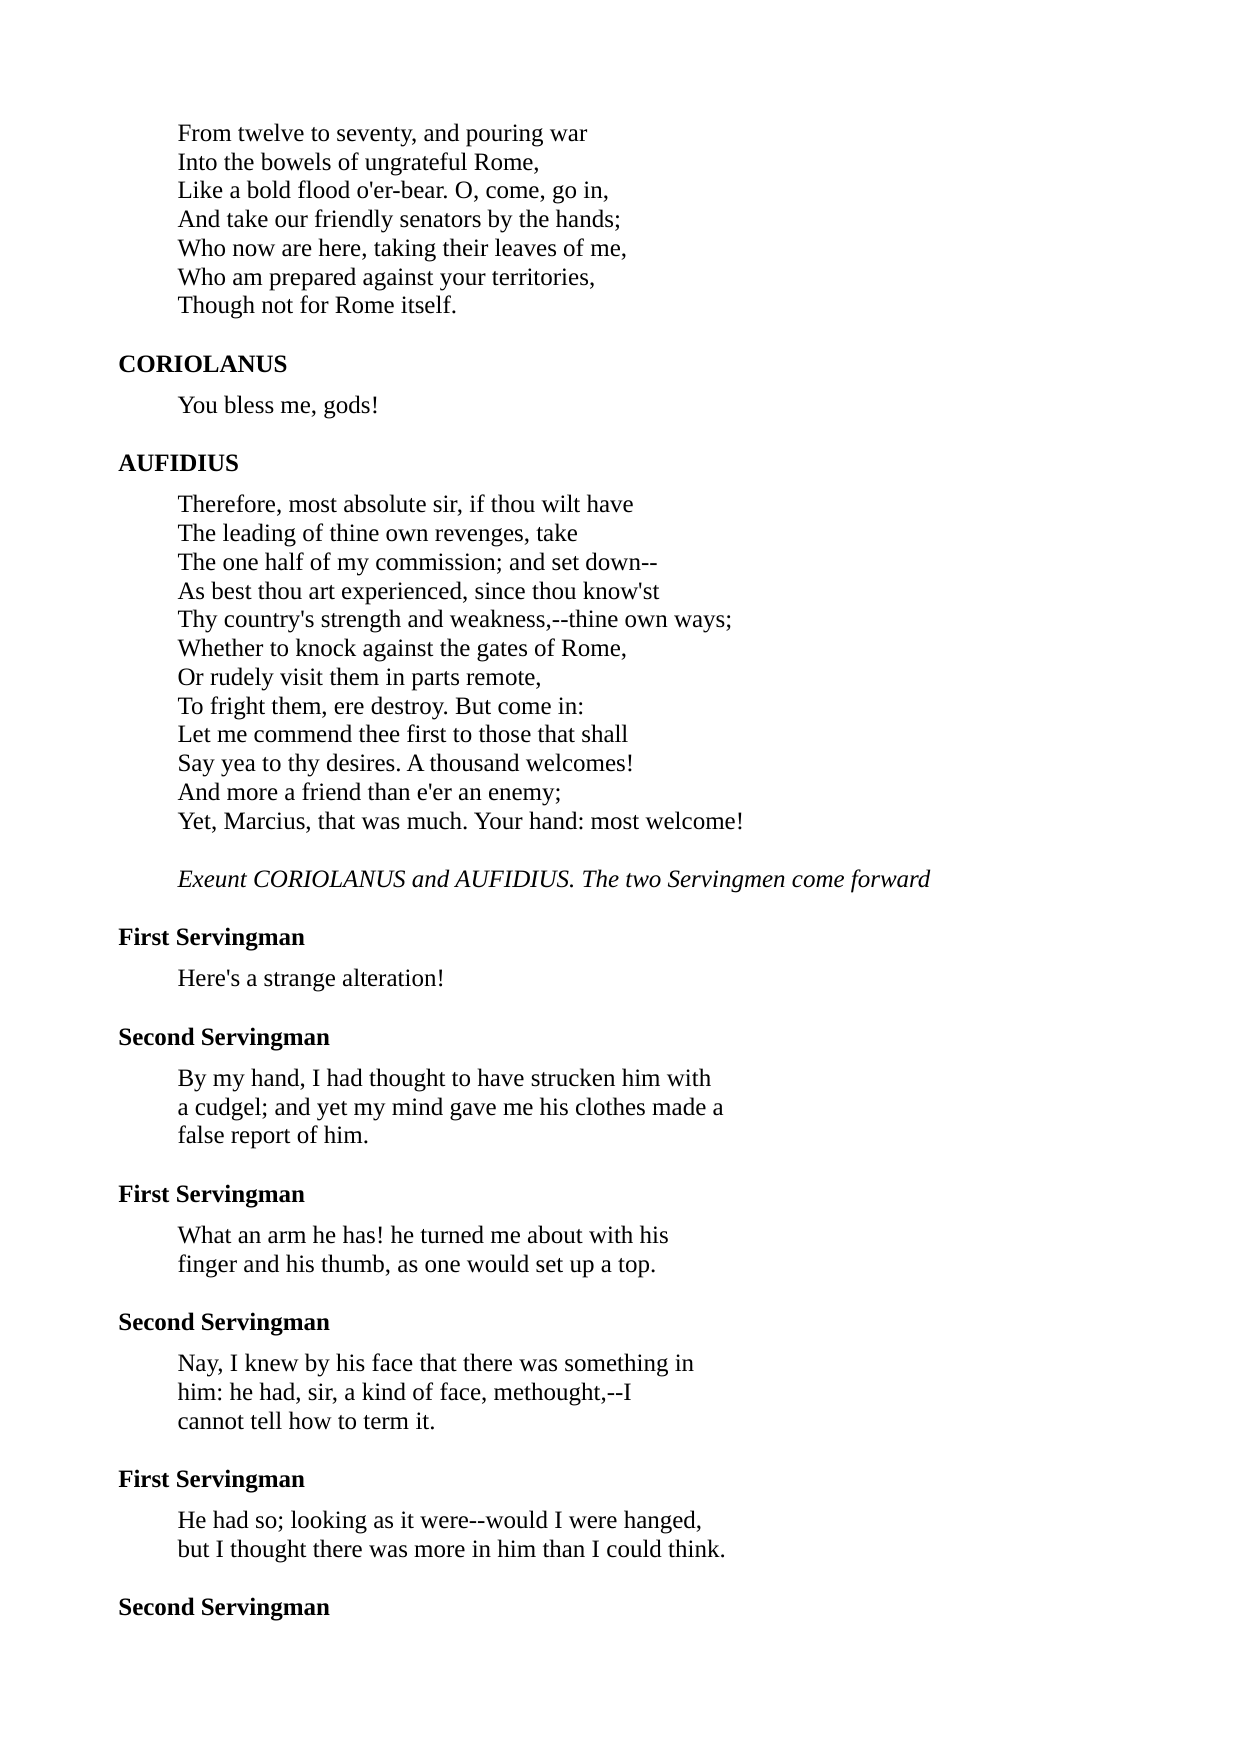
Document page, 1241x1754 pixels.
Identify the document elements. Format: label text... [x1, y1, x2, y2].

text Second Servingman [118, 1022, 1122, 1051]
text Nay, I knew by his face that there was something in him: he had, sir, a kind of face, methought,--I cannot tell how to term it. [177, 1348, 1063, 1434]
text First Servingman [118, 922, 1122, 951]
text Second Servingman [118, 1592, 1122, 1621]
text Exeunt CORIOLANUS and AUFIDIUS. The two Servingmen come forward [177, 864, 1063, 893]
text First Servingman [118, 1179, 1122, 1207]
text CORIOLANUS [118, 349, 1122, 378]
text You bless me, gods! [177, 390, 1063, 419]
text What an arm he has! he turned me about with his finger and his thumb, as one would set up a top. [177, 1220, 1063, 1277]
text He had so; looking as it were--would I were hanged, but I thought there was more in him than I could think. [177, 1505, 1063, 1563]
text Here's a strange alteration! [177, 963, 1063, 992]
text From twelve to seventy, and pouring war Into the bowels of ungrateful Rome, Like a bold flood o'er-bear. O, come, go in, And take our friendly senators by the hands; Who now are here, taking their leaves of me, Who am prepared against your territories, Though not for Rome itself. [177, 118, 1063, 319]
text AUFIDIUS [118, 448, 1122, 477]
text Therefore, most absolute sir, if thou wilt have The leading of thine own revenges, take The one half of my commission; and set down-- As best thou art experienced, since thou know'st Thy country's strength and weakness,--thine own ways; Whether to knock against the gates of Rome, Or rudely visit them in parts remote, To fright them, ere destroy. But come in: Let me commend thee first to those that shall Say yea to thy desires. A thousand welcomes! And more a friend than e'er an enemy; Yet, Marcius, that was much. Your hand: most welcome! [177, 489, 1063, 834]
text First Servingman [118, 1464, 1122, 1493]
text By my hand, I had thought to have strucken him with a cudgel; and yet my mind gave me his clothes made a false report of him. [177, 1063, 1063, 1149]
text Second Servingman [118, 1307, 1122, 1336]
